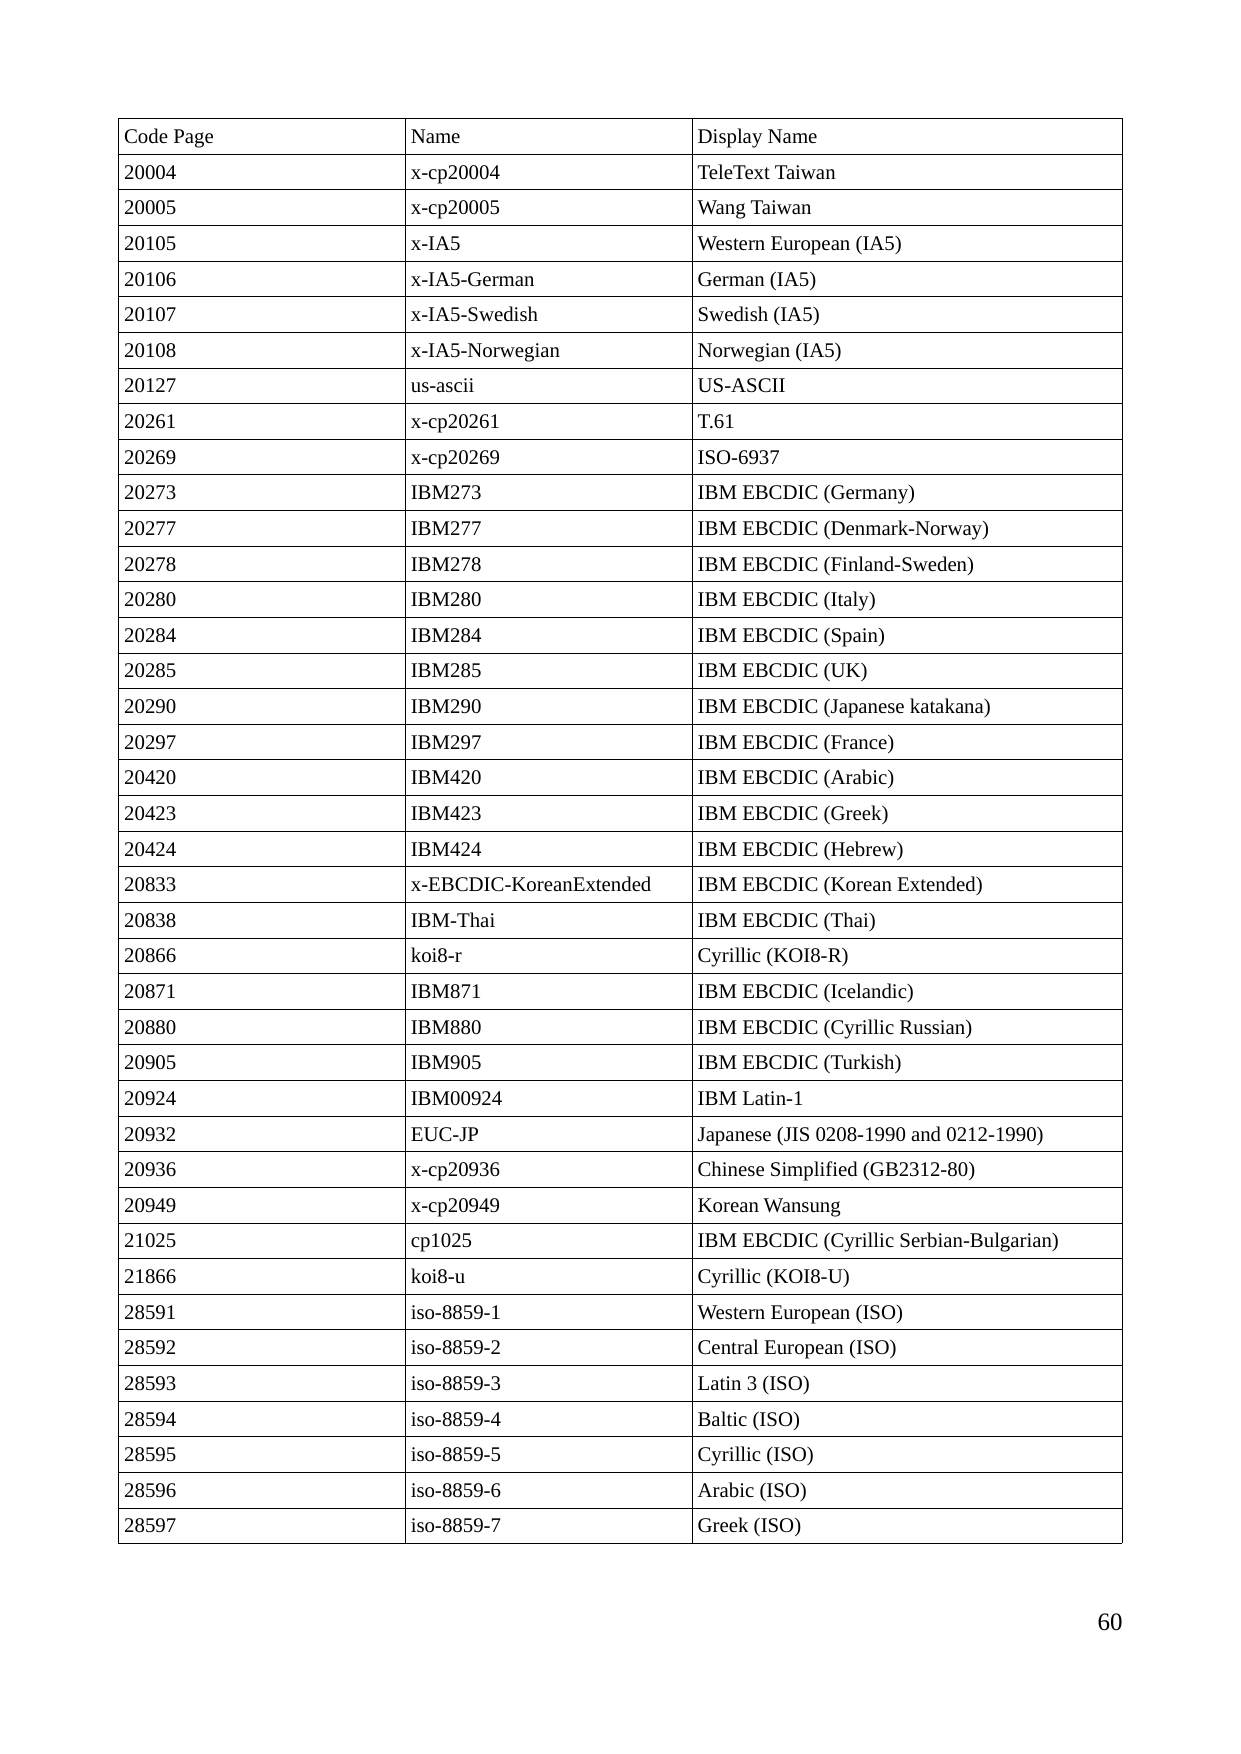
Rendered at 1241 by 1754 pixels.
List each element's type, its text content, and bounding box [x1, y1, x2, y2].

table_cell 20866 [119, 939, 405, 973]
table_cell 20838 [119, 903, 405, 937]
table_cell Western European (IA5) [693, 226, 1122, 261]
table_cell IBM EBCDIC (Cyrillic Russian) [693, 1010, 1122, 1044]
table_cell 21866 [119, 1259, 405, 1294]
table_cell Cyrillic (KOI8-U) [693, 1259, 1122, 1294]
table_cell 28595 [119, 1437, 405, 1472]
table_cell IBM EBCDIC (Denmark-Norway) [693, 511, 1122, 546]
table_cell x-cp20261 [406, 404, 692, 439]
table_cell iso-8859-1 [406, 1295, 692, 1329]
table_cell 20949 [119, 1188, 405, 1222]
table_cell Swedish (IA5) [693, 297, 1122, 332]
table_cell IBM Latin-1 [693, 1081, 1122, 1116]
table_cell x-cp20005 [406, 190, 692, 225]
table_cell us-ascii [406, 369, 692, 403]
table_cell IBM871 [406, 974, 692, 1009]
table_cell 20105 [119, 226, 405, 261]
table_cell 20273 [119, 475, 405, 510]
table_cell koi8-u [406, 1259, 692, 1294]
table_cell 20423 [119, 796, 405, 831]
table_cell iso-8859-5 [406, 1437, 692, 1472]
table_cell IBM880 [406, 1010, 692, 1044]
table_cell IBM273 [406, 475, 692, 510]
table_cell IBM905 [406, 1045, 692, 1080]
table_cell IBM EBCDIC (Cyrillic Serbian-Bulgarian) [693, 1224, 1122, 1258]
table_cell 20278 [119, 547, 405, 581]
table_cell Western European (ISO) [693, 1295, 1122, 1329]
table_cell 28592 [119, 1330, 405, 1365]
table_cell Arabic (ISO) [693, 1473, 1122, 1507]
table_cell 20107 [119, 297, 405, 332]
table_cell Cyrillic (KOI8-R) [693, 939, 1122, 973]
table_cell x-cp20269 [406, 440, 692, 474]
table_cell IBM280 [406, 582, 692, 617]
table_cell IBM EBCDIC (Greek) [693, 796, 1122, 831]
table_cell 20936 [119, 1152, 405, 1187]
table_cell x-cp20004 [406, 155, 692, 189]
table_cell 20127 [119, 369, 405, 403]
table_cell 20106 [119, 262, 405, 296]
table_cell iso-8859-7 [406, 1509, 692, 1543]
table_cell Cyrillic (ISO) [693, 1437, 1122, 1472]
table_cell 20261 [119, 404, 405, 439]
table_cell iso-8859-6 [406, 1473, 692, 1507]
table_cell IBM EBCDIC (Thai) [693, 903, 1122, 937]
table_cell 20285 [119, 654, 405, 688]
table_cell iso-8859-3 [406, 1366, 692, 1401]
table_cell Korean Wansung [693, 1188, 1122, 1222]
table_cell x-IA5-Norwegian [406, 333, 692, 367]
table_cell 28597 [119, 1509, 405, 1543]
table_cell cp1025 [406, 1224, 692, 1258]
table_cell 20284 [119, 618, 405, 652]
table_cell TeleText Taiwan [693, 155, 1122, 189]
table_cell x-IA5-German [406, 262, 692, 296]
table_cell IBM284 [406, 618, 692, 652]
table_cell IBM EBCDIC (Icelandic) [693, 974, 1122, 1009]
table_cell 20833 [119, 867, 405, 902]
table_cell IBM EBCDIC (Korean Extended) [693, 867, 1122, 902]
table_cell 20280 [119, 582, 405, 617]
table_cell 20005 [119, 190, 405, 225]
table_cell x-cp20949 [406, 1188, 692, 1222]
table_cell koi8-r [406, 939, 692, 973]
table_cell 20932 [119, 1117, 405, 1151]
table_cell 20880 [119, 1010, 405, 1044]
table_cell 20424 [119, 832, 405, 866]
table_cell IBM290 [406, 689, 692, 724]
table_cell Japanese (JIS 0208-1990 and 0212-1990) [693, 1117, 1122, 1151]
table_cell 20924 [119, 1081, 405, 1116]
table_cell 21025 [119, 1224, 405, 1258]
table_cell IBM423 [406, 796, 692, 831]
table_cell IBM EBCDIC (Spain) [693, 618, 1122, 652]
table_cell Greek (ISO) [693, 1509, 1122, 1543]
table_cell IBM EBCDIC (Finland-Sweden) [693, 547, 1122, 581]
table_cell iso-8859-4 [406, 1402, 692, 1436]
table_cell Chinese Simplified (GB2312-80) [693, 1152, 1122, 1187]
table_cell IBM00924 [406, 1081, 692, 1116]
table_cell 20905 [119, 1045, 405, 1080]
table_cell Latin 3 (ISO) [693, 1366, 1122, 1401]
table_cell 20277 [119, 511, 405, 546]
table_cell IBM EBCDIC (Hebrew) [693, 832, 1122, 866]
table_cell 28596 [119, 1473, 405, 1507]
table_cell US-ASCII [693, 369, 1122, 403]
table_cell IBM EBCDIC (UK) [693, 654, 1122, 688]
table_cell IBM420 [406, 760, 692, 795]
table_cell Norwegian (IA5) [693, 333, 1122, 367]
table_cell Wang Taiwan [693, 190, 1122, 225]
table_cell x-IA5 [406, 226, 692, 261]
table_cell EUC-JP [406, 1117, 692, 1151]
table_cell IBM EBCDIC (Turkish) [693, 1045, 1122, 1080]
table_cell IBM EBCDIC (Japanese katakana) [693, 689, 1122, 724]
table_cell IBM278 [406, 547, 692, 581]
table_cell Central European (ISO) [693, 1330, 1122, 1365]
table_cell 20290 [119, 689, 405, 724]
table_cell 28593 [119, 1366, 405, 1401]
table_cell IBM EBCDIC (Arabic) [693, 760, 1122, 795]
table_cell 20108 [119, 333, 405, 367]
table_cell ISO-6937 [693, 440, 1122, 474]
table_cell IBM424 [406, 832, 692, 866]
table_cell IBM EBCDIC (France) [693, 725, 1122, 759]
table_cell 20004 [119, 155, 405, 189]
table_cell IBM EBCDIC (Germany) [693, 475, 1122, 510]
table_cell 28591 [119, 1295, 405, 1329]
table_cell IBM285 [406, 654, 692, 688]
table_cell 20297 [119, 725, 405, 759]
table_cell IBM297 [406, 725, 692, 759]
table_cell x-IA5-Swedish [406, 297, 692, 332]
table_cell German (IA5) [693, 262, 1122, 296]
table_cell Baltic (ISO) [693, 1402, 1122, 1436]
table_cell T.61 [693, 404, 1122, 439]
table_cell IBM277 [406, 511, 692, 546]
table_cell 28594 [119, 1402, 405, 1436]
table_header Code Page [119, 119, 405, 154]
table_cell x-EBCDIC-KoreanExtended [406, 867, 692, 902]
table_cell 20871 [119, 974, 405, 1009]
table_header Name [406, 119, 692, 154]
table_cell x-cp20936 [406, 1152, 692, 1187]
table_cell 20269 [119, 440, 405, 474]
table_cell IBM-Thai [406, 903, 692, 937]
table_cell iso-8859-2 [406, 1330, 692, 1365]
table_cell 20420 [119, 760, 405, 795]
table_header Display Name [693, 119, 1122, 154]
table_cell IBM EBCDIC (Italy) [693, 582, 1122, 617]
